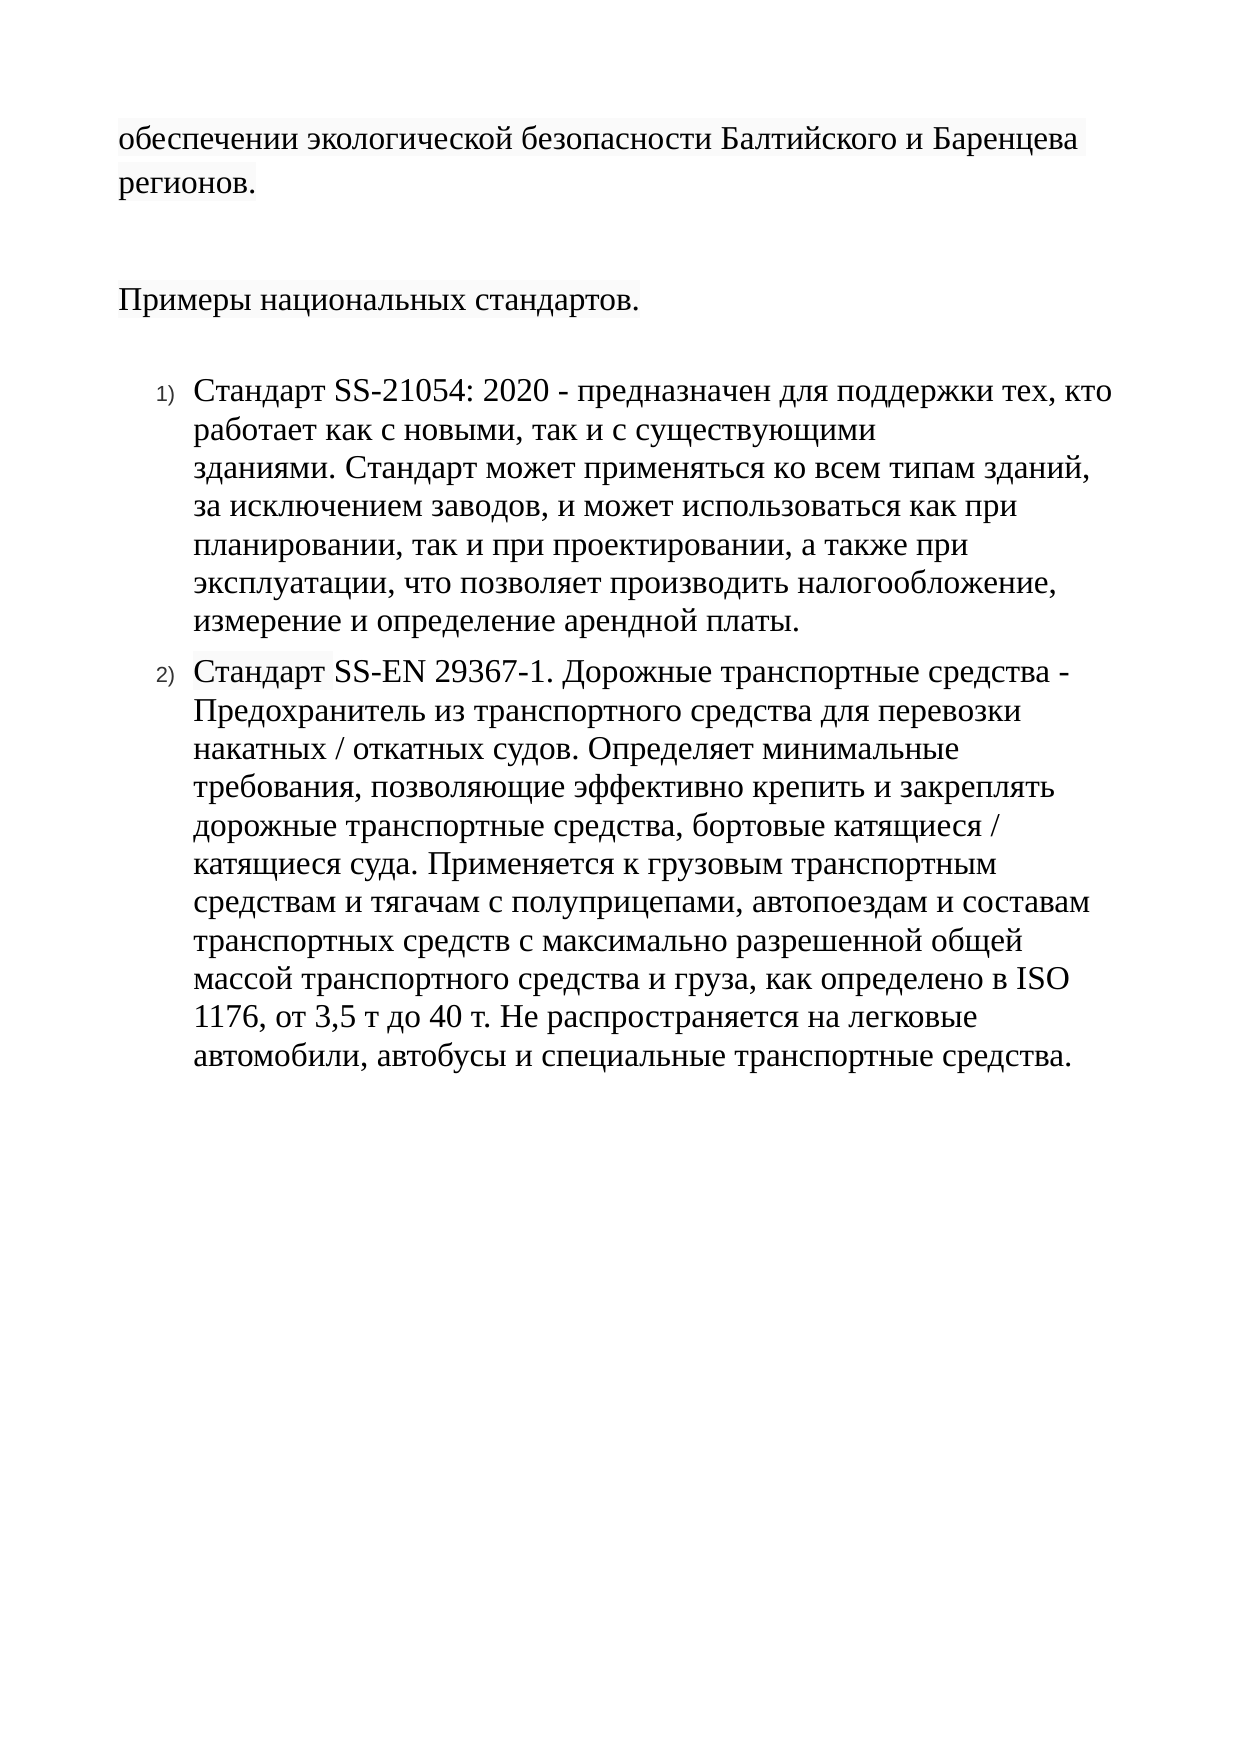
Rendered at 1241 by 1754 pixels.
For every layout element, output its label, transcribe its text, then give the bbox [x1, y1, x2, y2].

list Стандарт SS-EN 29367-1. Дорожные транспортные средства - Предохранитель из транспортного средства для перевозки накатных / откатных судов. Определяет минимальные требования, позволяющие эффективно крепить и закреплять дорожные транспортные средства, бортовые катящиеся / катящиеся суда. Применяется к грузовым транспортным средствам и тягачам с полуприцепами, автопоездам и составам транспортных средств с максимально разрешенной общей массой транспортного средства и груза, как определено в ISO 1176, от 3,5 т до 40 т. Не распространяется на легковые автомобили, автобусы и специальные транспортные средства. [156, 651, 1122, 1073]
text Примеры национальных стандартов. [118, 279, 1122, 318]
text обеспечении экологической безопасности Балтийского и Баренцева регионов. [118, 118, 1122, 201]
list Стандарт SS-21054: 2020 - предназначен для поддержки тех, кто работает как с новыми, так и с существующими зданиями. Стандарт может применяться ко всем типам зданий, за исключением заводов, и может использоваться как при планировании, так и при проектировании, а также при эксплуатации, что позволяет производить налогообложение, измерение и определение арендной платы. [156, 371, 1122, 639]
